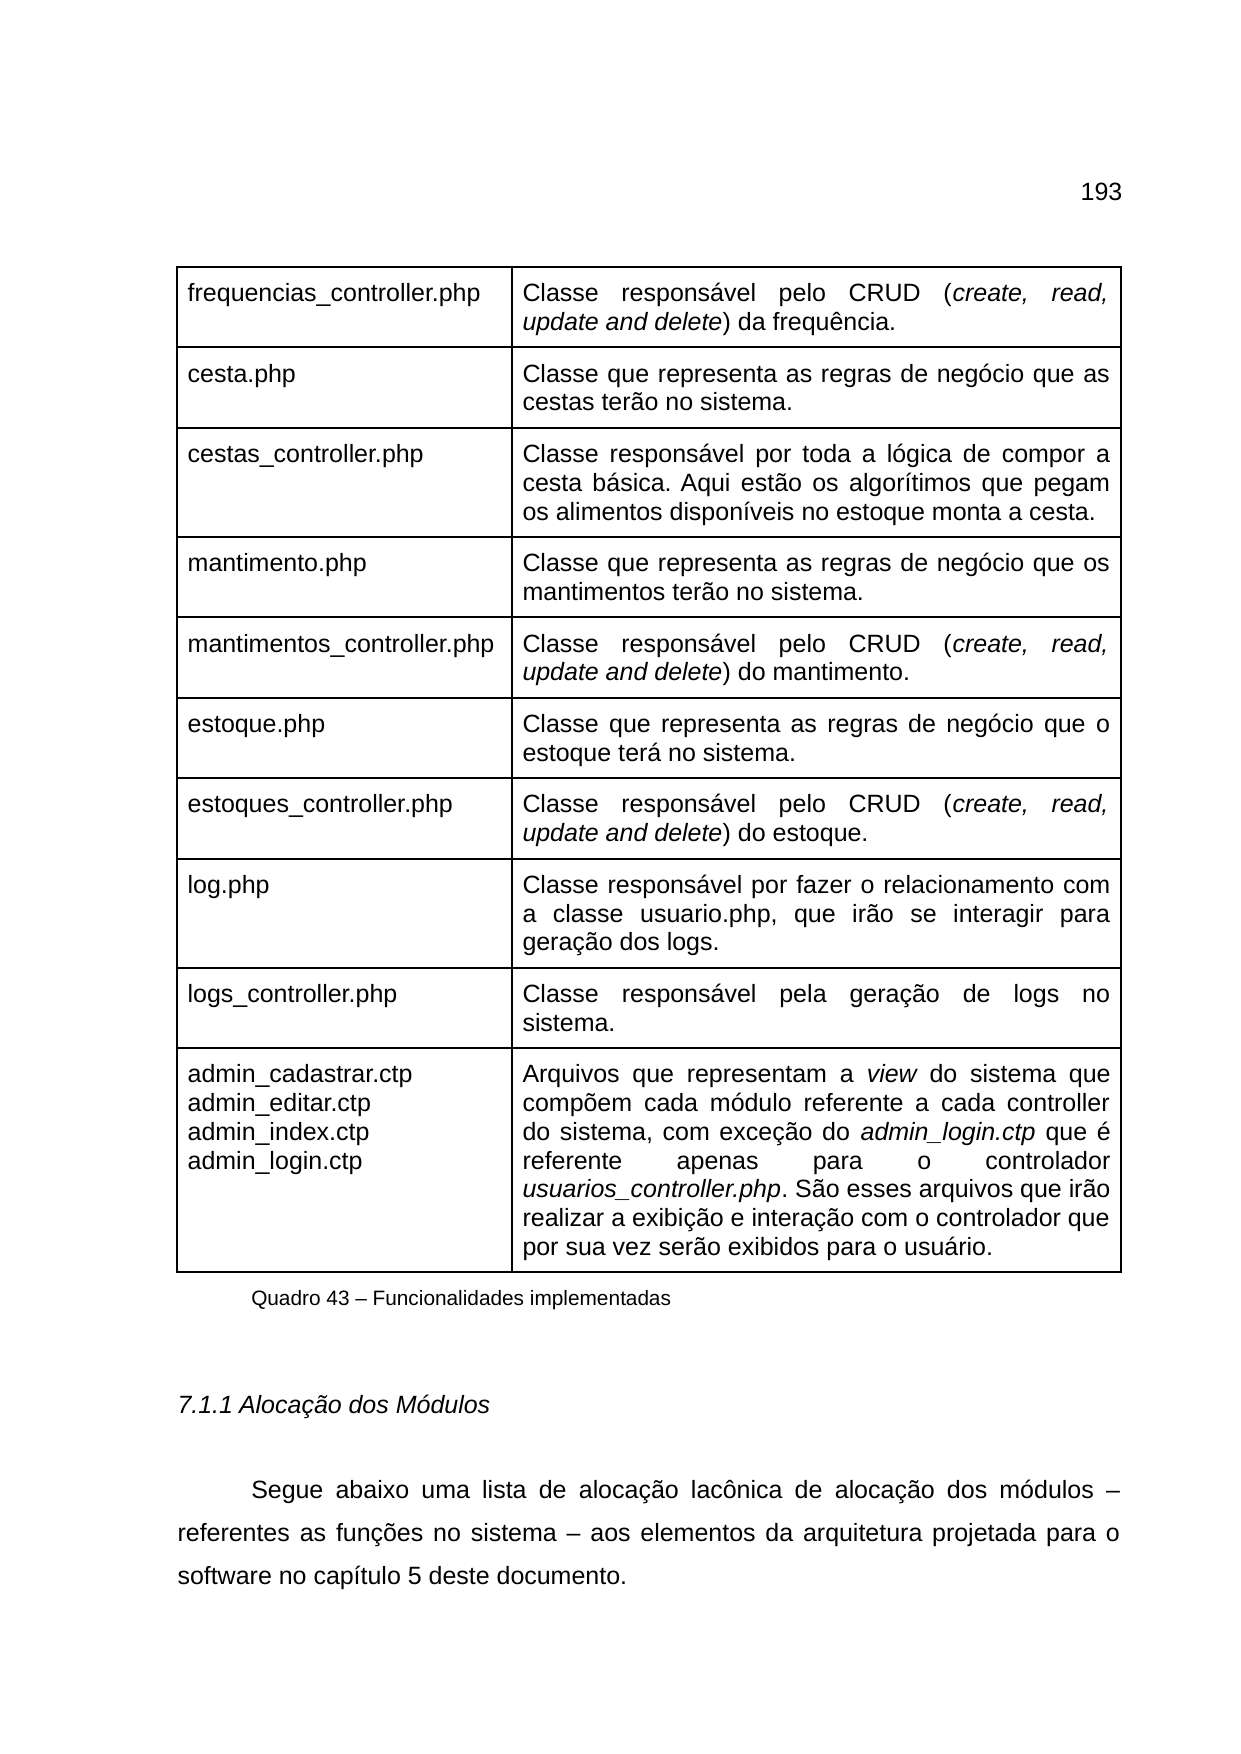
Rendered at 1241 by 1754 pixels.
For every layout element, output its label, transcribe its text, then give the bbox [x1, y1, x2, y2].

table_cell mantimento.php [178, 538, 511, 616]
table_cell Classe responsável pelo CRUD (create, read, update and delete) da frequência. [513, 268, 1120, 346]
table_cell Classe responsável por fazer o relacionamento com a classe usuario.php, que irão se interagir para geração dos logs. [513, 860, 1120, 967]
table_cell Classe responsável pelo CRUD (create, read, update and delete) do mantimento. [513, 618, 1120, 697]
table_cell estoques_controller.php [178, 779, 511, 857]
text Segue abaixo uma lista de alocação lacônica de alocação dos módulos – referentes as funções no sistema – aos elementos da arquitetura projetada para o software no capítulo 5 deste documento. [177, 1475, 1122, 1590]
table_cell admin_cadastrar.ctp admin_editar.ctp admin_index.ctp admin_login.ctp [178, 1049, 511, 1271]
table_cell cesta.php [178, 348, 511, 427]
table_cell logs_controller.php [178, 969, 511, 1047]
subtitle 7.1.1 Alocação dos Módulos [177, 1390, 1122, 1419]
text Quadro 43 – Funcionalidades implementadas [177, 1286, 1122, 1310]
table_cell Arquivos que representam a view do sistema que compõem cada módulo referente a cada controller do sistema, com exceção do admin_login.ctp que é referente apenas para o controlador usuarios_controller.php. São esses arquivos que irão realizar a exibição e interação com o controlador que por sua vez serão exibidos para o usuário. [513, 1049, 1120, 1271]
table_cell Classe responsável por toda a lógica de compor a cesta básica. Aqui estão os algorítimos que pegam os alimentos disponíveis no estoque monta a cesta. [513, 429, 1120, 536]
table_cell Classe responsável pela geração de logs no sistema. [513, 969, 1120, 1047]
table_cell Classe que representa as regras de negócio que as cestas terão no sistema. [513, 348, 1120, 427]
table_cell estoque.php [178, 699, 511, 777]
table_cell log.php [178, 860, 511, 967]
table_cell Classe que representa as regras de negócio que os mantimentos terão no sistema. [513, 538, 1120, 616]
table_cell frequencias_controller.php [178, 268, 511, 346]
table_cell Classe responsável pelo CRUD (create, read, update and delete) do estoque. [513, 779, 1120, 857]
table_cell mantimentos_controller.php [178, 618, 511, 697]
table_cell cestas_controller.php [178, 429, 511, 536]
table_cell Classe que representa as regras de negócio que o estoque terá no sistema. [513, 699, 1120, 777]
